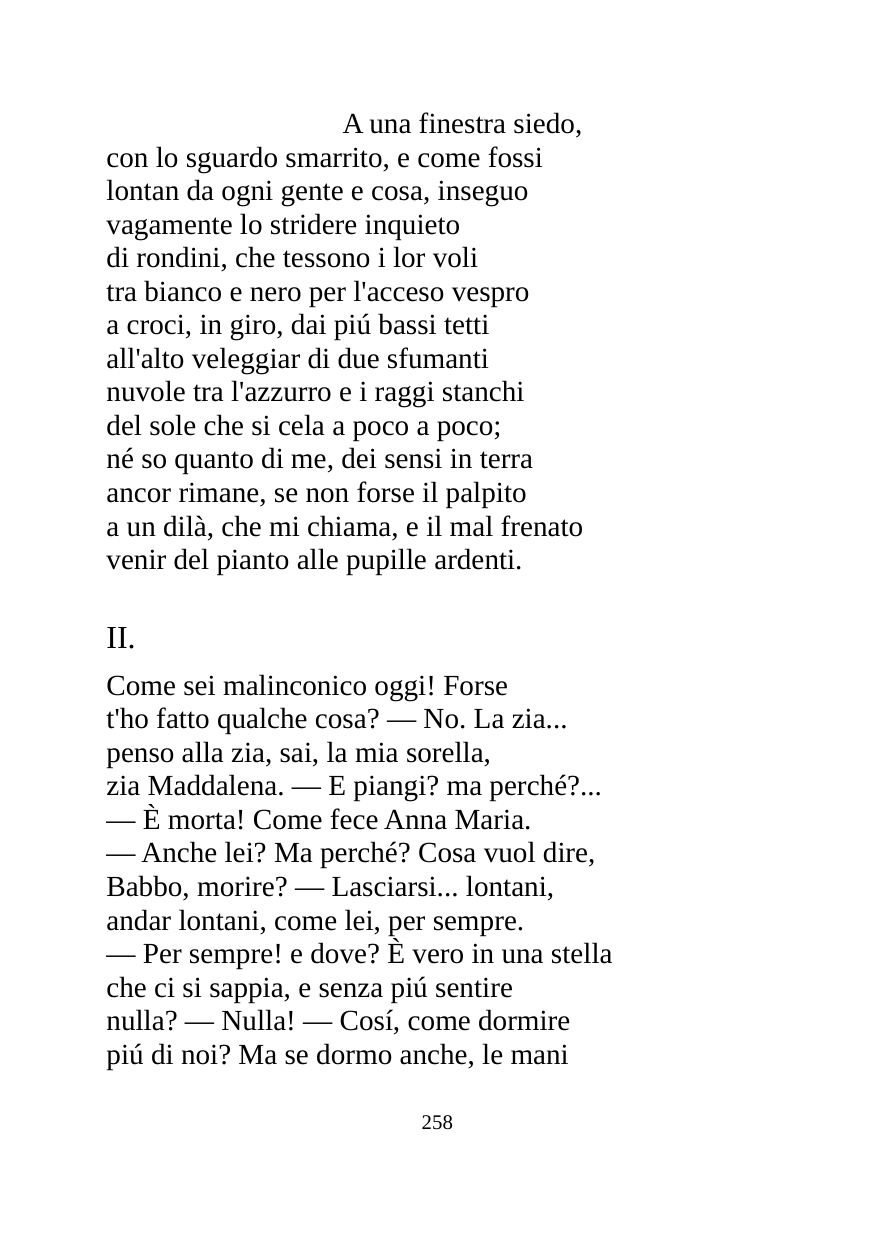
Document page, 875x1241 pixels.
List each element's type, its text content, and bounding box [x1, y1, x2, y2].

subtitle II. [106, 618, 768, 655]
text A una finestra siedo, con lo sguardo smarrito, e come fossi lontan da ogni gente e cosa, inseguo vagamente lo stridere inquieto di rondini, che tessono i lor voli tra bianco e nero per l'acceso vespro a croci, in giro, dai piú bassi tetti all'alto veleggiar di due sfumanti nuvole tra l'azzurro e i raggi stanchi del sole che si cela a poco a poco; né so quanto di me, dei sensi in terra ancor rimane, se non forse il palpito a un dilà, che mi chiama, e il mal frenato venir del pianto alle pupille ardenti. [106, 106, 768, 576]
text Come sei malinconico oggi! Forse t'ho fatto qualche cosa? — No. La zia... penso alla zia, sai, la mia sorella, zia Maddalena. — E piangi? ma perché?... — È morta! Come fece Anna Maria. — Anche lei? Ma perché? Cosa vuol dire, Babbo, morire? — Lasciarsi... lontani, andar lontani, come lei, per sempre. — Per sempre! e dove? È vero in una stella che ci si sappia, e senza piú sentire nulla? — Nulla! — Cosí, come dormire piú di noi? Ma se dormo anche, le mani [106, 668, 768, 1070]
